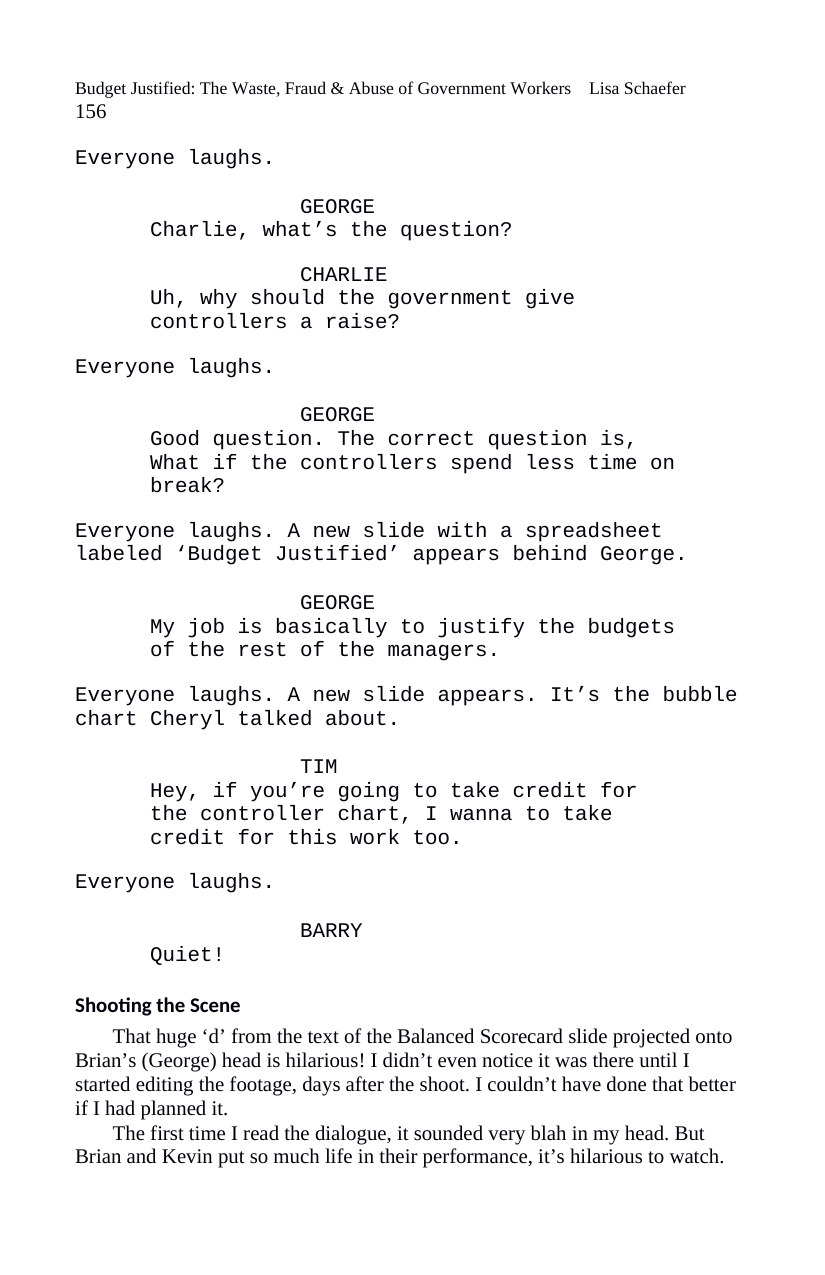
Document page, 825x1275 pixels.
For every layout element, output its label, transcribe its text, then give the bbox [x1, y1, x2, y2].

text Everyone laughs. [75, 872, 750, 895]
text Everyone laughs. A new slide with a spreadsheet labeled ‘Budget Justified’ appears behind George. [75, 520, 750, 567]
subtitle Shooting the Scene [75, 992, 750, 1018]
text Charlie, what’s the question? [150, 219, 675, 243]
text My job is basically to justify the budgets of the rest of the managers. [150, 616, 675, 663]
text Quiet! [150, 944, 675, 967]
text Hey, if you’re going to take credit for the controller chart, I wanna to take credit for this work too. [150, 780, 675, 851]
text That huge ‘d’ from the text of the Balanced Scorecard slide projected onto Brian’s (George) head is hilarious! I didn’t even notice it was there until I started editing the footage, days after the shoot. I couldn’t have done that better if I had planned it. [75, 1024, 750, 1120]
text Everyone laughs. A new slide appears. It’s the bubble chart Cheryl talked about. [75, 684, 750, 731]
text CHARLIE [75, 264, 750, 288]
text The first time I read the dialogue, it sounded very blah in my head. But Brian and Kevin put so much life in their performance, it’s hilarious to watch. [75, 1120, 750, 1168]
text GEORGE [75, 404, 750, 428]
text GEORGE [75, 592, 750, 616]
text Uh, why should the government give controllers a raise? [150, 288, 675, 335]
text TIM [75, 756, 750, 780]
text Good question. The correct question is, What if the controllers spend less time on break? [150, 428, 675, 499]
text Everyone laughs. [75, 147, 750, 171]
text BARRY [75, 920, 750, 944]
text Everyone laughs. [75, 356, 750, 379]
text GEORGE [75, 196, 750, 219]
